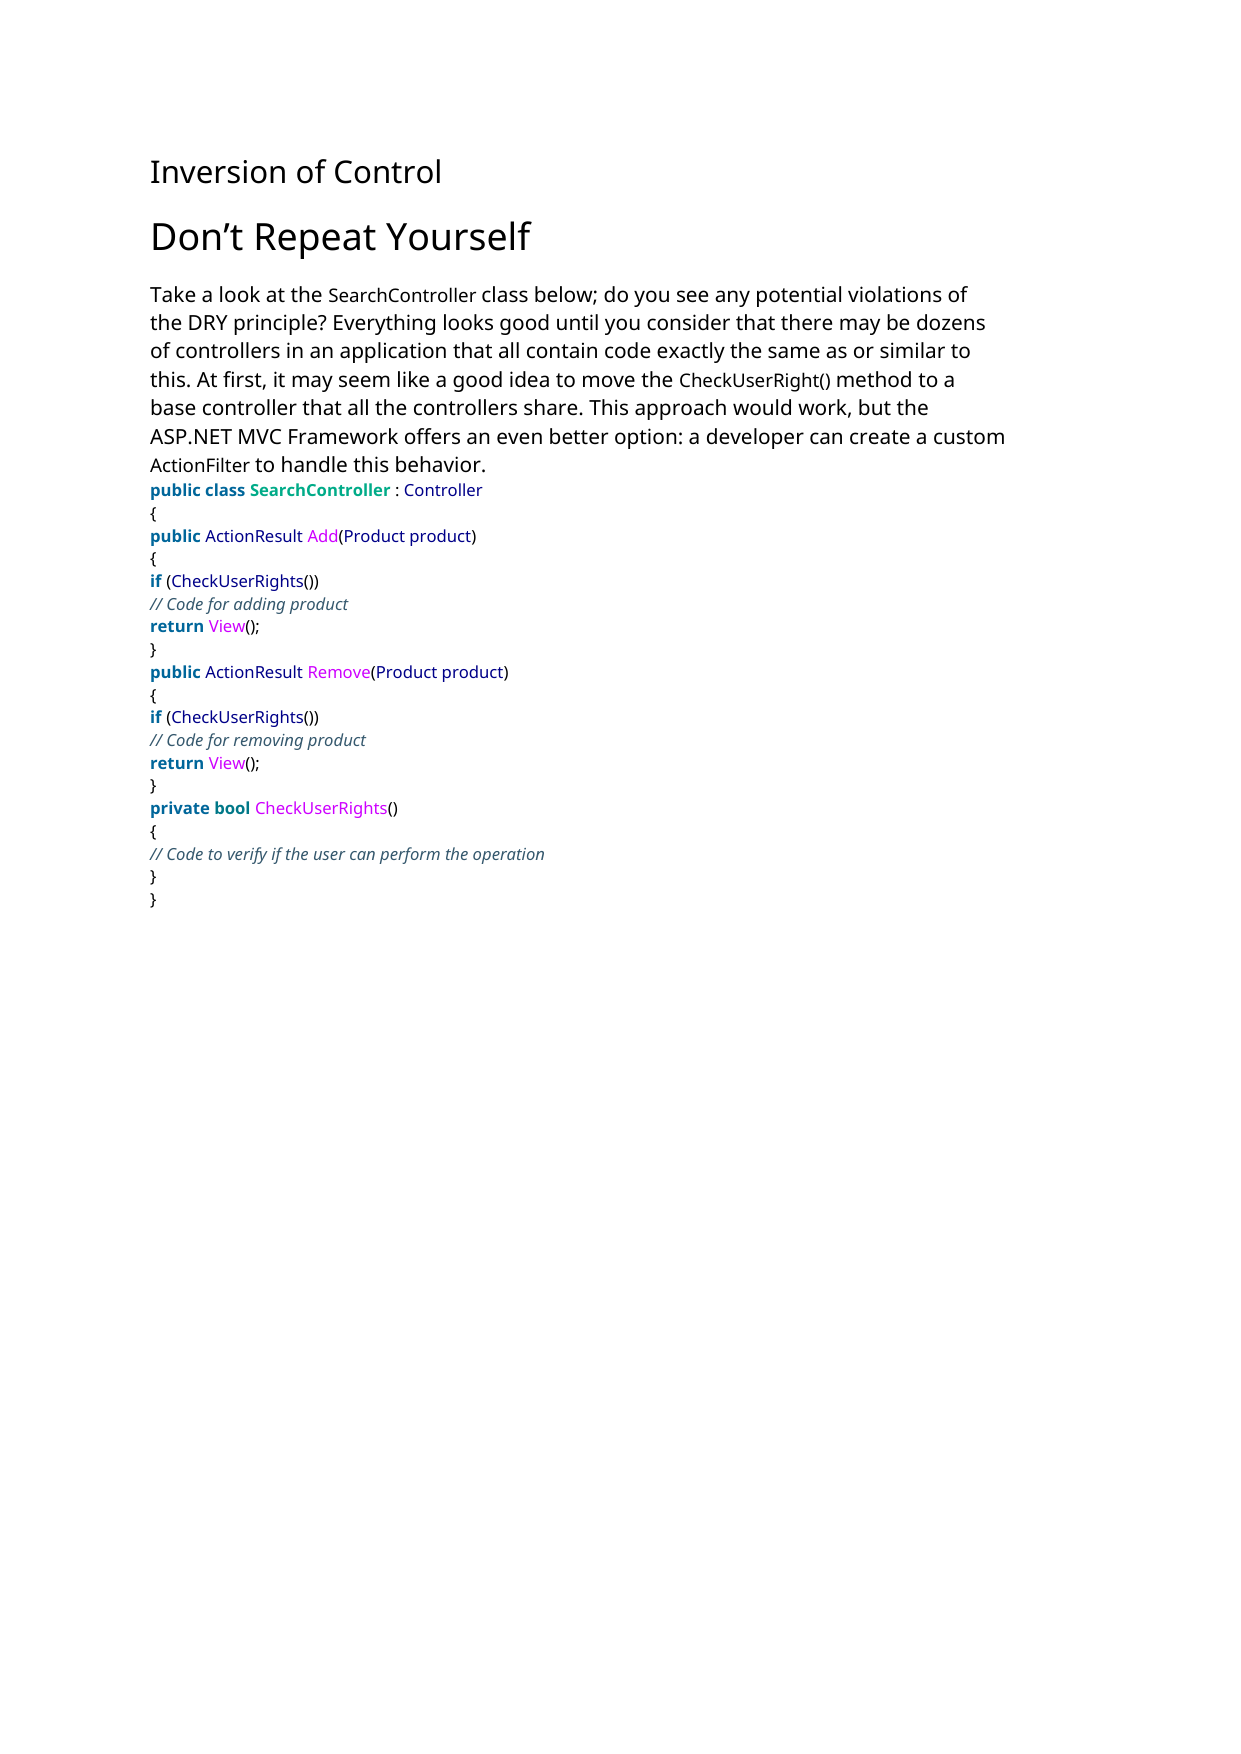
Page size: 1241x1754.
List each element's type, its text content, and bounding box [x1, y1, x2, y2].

text this. At first, it may seem like a good idea to move the CheckUserRight() method to a [150, 365, 1090, 393]
text ActionFilter to handle this behavior. [150, 450, 1090, 479]
text Don’t Repeat Yourself [150, 211, 1090, 262]
text // Code for removing product [150, 728, 1090, 751]
text base controller that all the controllers share. This approach would work, but the [150, 393, 1090, 422]
text { [150, 547, 1090, 569]
text } [150, 887, 1090, 910]
text } [150, 774, 1090, 797]
text public class SearchController : Controller [150, 479, 1090, 501]
text if (CheckUserRights()) [150, 569, 1090, 592]
text of controllers in an application that all contain code exactly the same as or similar to [150, 337, 1090, 365]
text } [150, 865, 1090, 887]
text // Code for adding product [150, 592, 1090, 615]
text { [150, 501, 1090, 524]
text if (CheckUserRights()) [150, 706, 1090, 728]
text } [150, 638, 1090, 660]
text Inversion of Control [150, 150, 1090, 193]
text the DRY principle? Everything looks good until you consider that there may be dozens [150, 308, 1090, 337]
text public ActionResult Remove(Product product) [150, 660, 1090, 683]
text // Code to verify if the user can perform the operation [150, 842, 1090, 865]
text { [150, 683, 1090, 706]
text Take a look at the SearchController class below; do you see any potential violations of [150, 280, 1090, 308]
text private bool CheckUserRights() [150, 797, 1090, 819]
text ASP.NET MVC Framework offers an even better option: a developer can create a custom [150, 422, 1090, 450]
text return View(); [150, 751, 1090, 774]
text { [150, 819, 1090, 842]
text public ActionResult Add(Product product) [150, 524, 1090, 547]
text return View(); [150, 615, 1090, 638]
